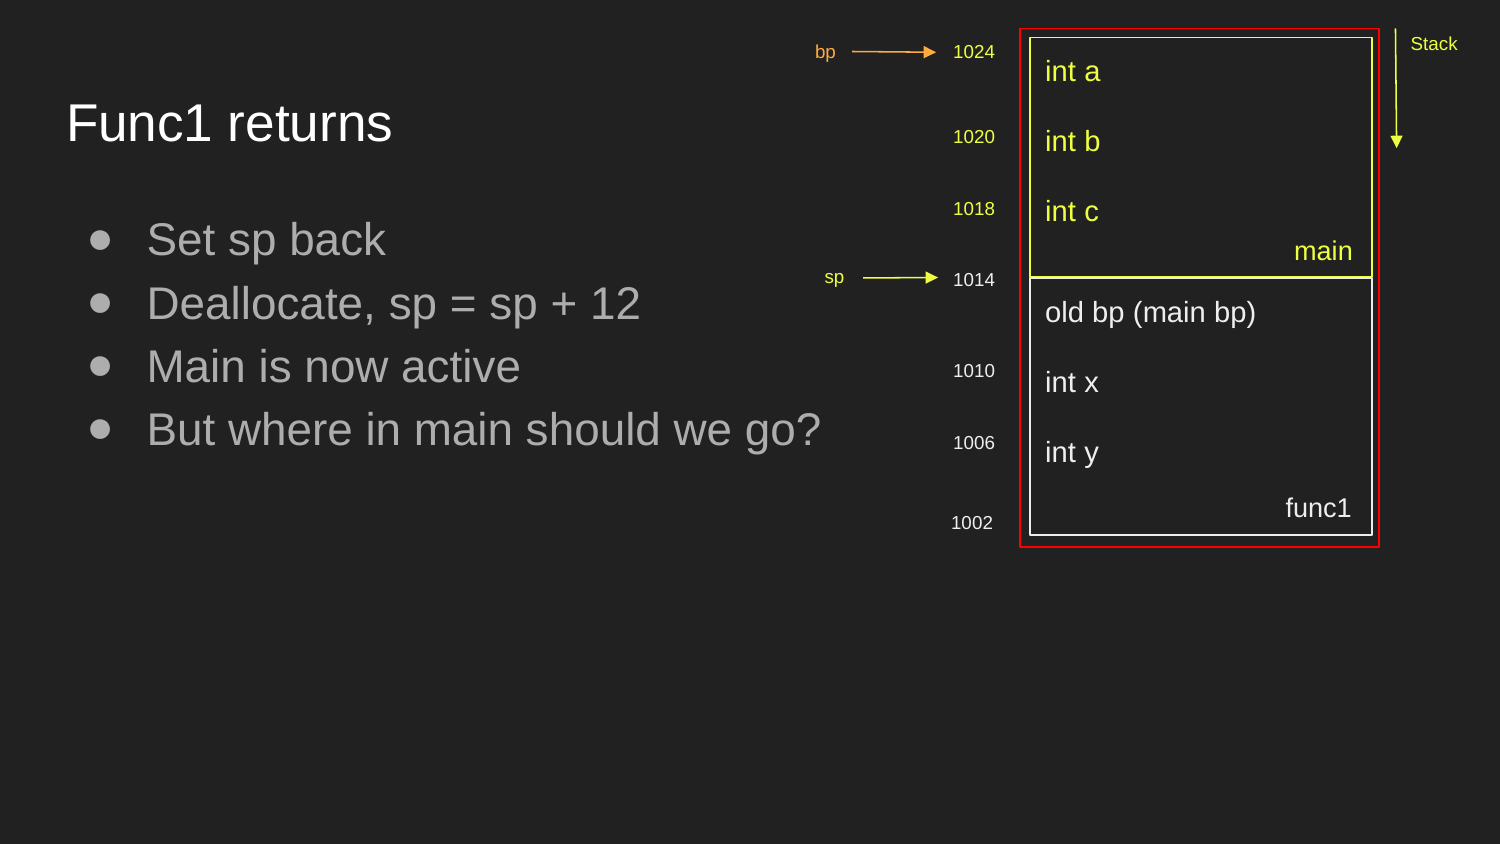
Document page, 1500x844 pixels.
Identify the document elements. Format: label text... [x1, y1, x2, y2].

text_box Stack [1395, 16, 1486, 61]
text_box 1014 [938, 253, 1011, 298]
text_box 1006 [938, 415, 1011, 461]
text_box 1002 [936, 495, 1009, 540]
text_box old bp (main bp) int x int y [1030, 278, 1372, 536]
text_box bp [799, 24, 852, 70]
text_box 1010 [938, 343, 1011, 388]
text_box 1020 [938, 109, 1063, 154]
text_box int a int b int c [1030, 37, 1372, 277]
text_box 1024 [938, 24, 1063, 70]
text_box func1 [1270, 475, 1396, 529]
text_box 1018 [938, 181, 1063, 227]
list Set sp back Deallocate, sp = sp + 12 Main is now active But where in main should we go? [56, 186, 842, 570]
text_box main [1279, 218, 1405, 272]
title Func1 returns [51, 72, 775, 167]
text_box sp [809, 249, 862, 295]
